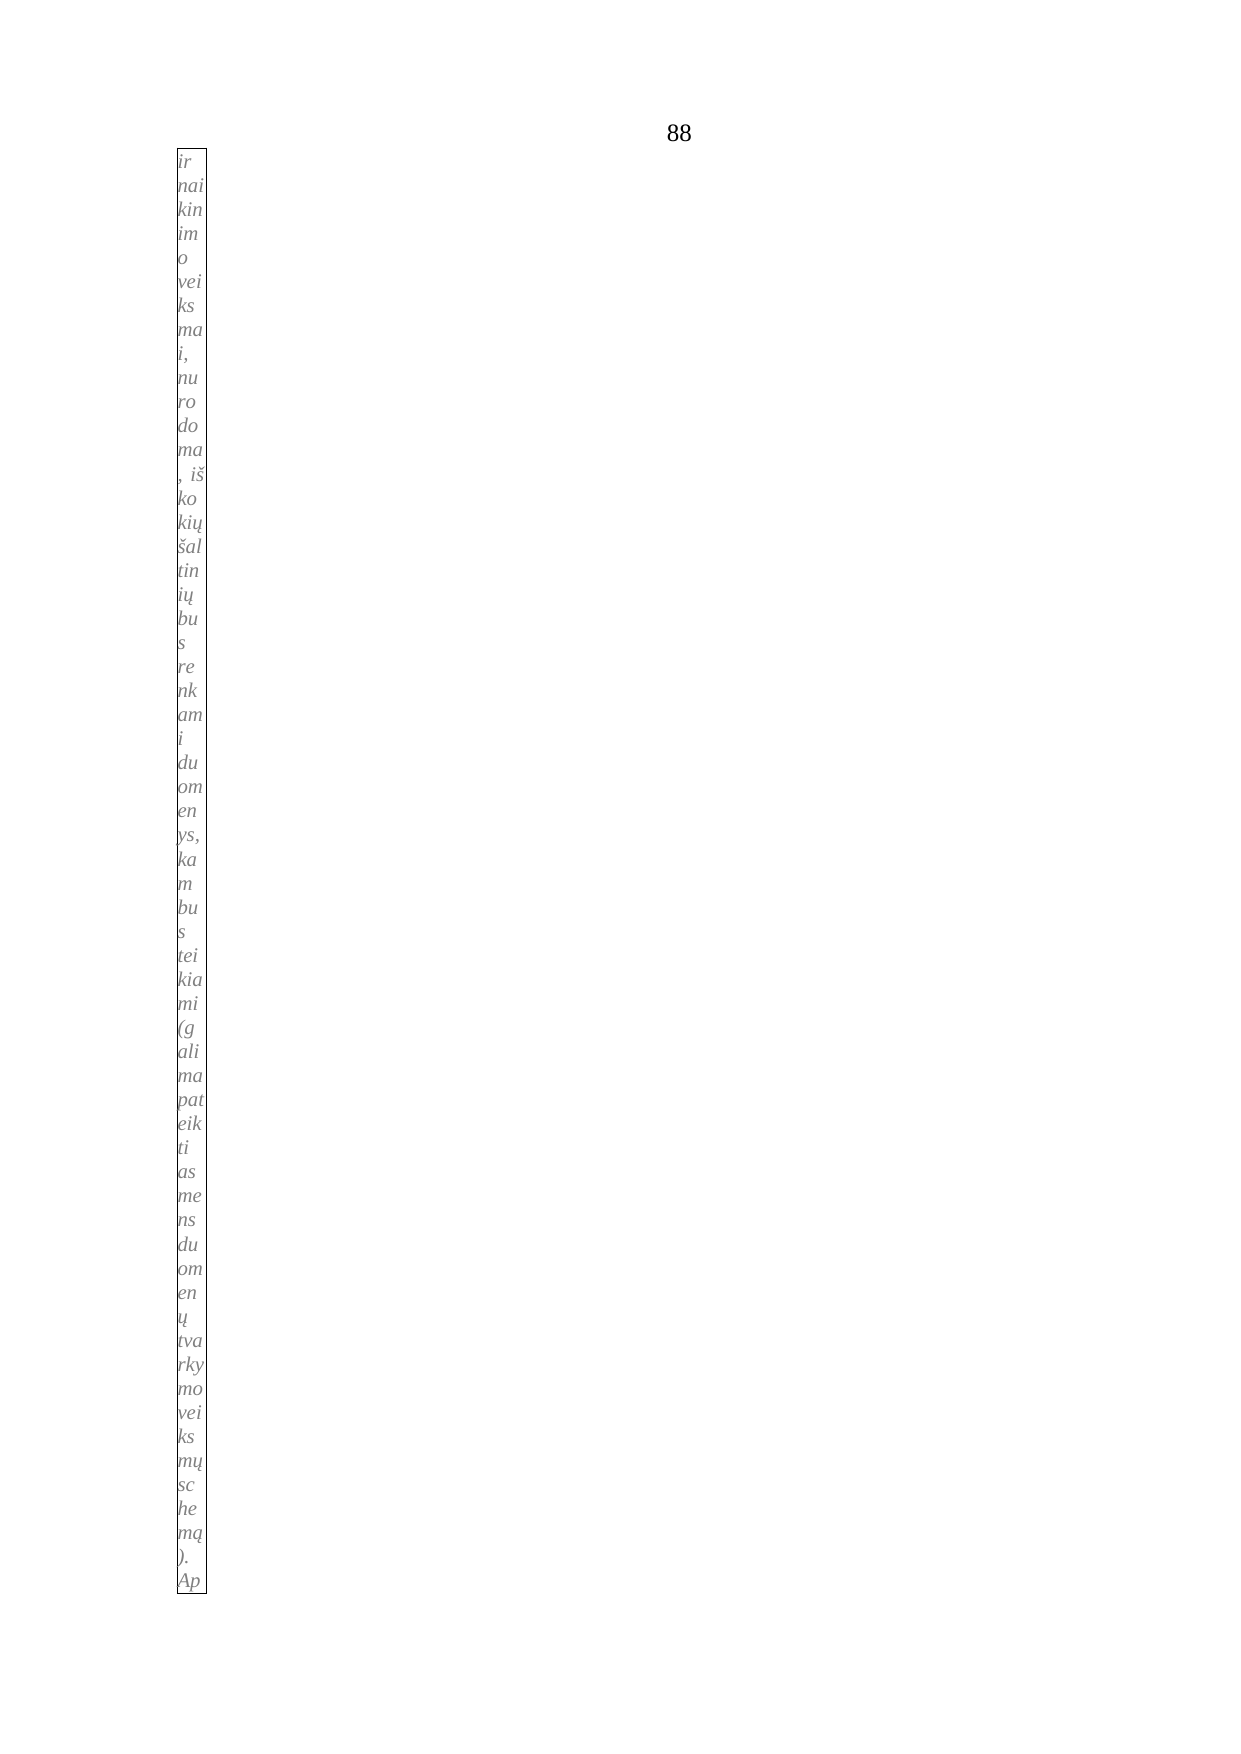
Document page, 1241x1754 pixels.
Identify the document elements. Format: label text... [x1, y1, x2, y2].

table_cell ir naikinimo veiksmai, nurodoma, iš kokių šaltinių bus renkami duomenys, kam bus teikiami (galima pateikti asmens duomenų tvarkymo veiksmų schemą). Ap [178, 149, 206, 1592]
